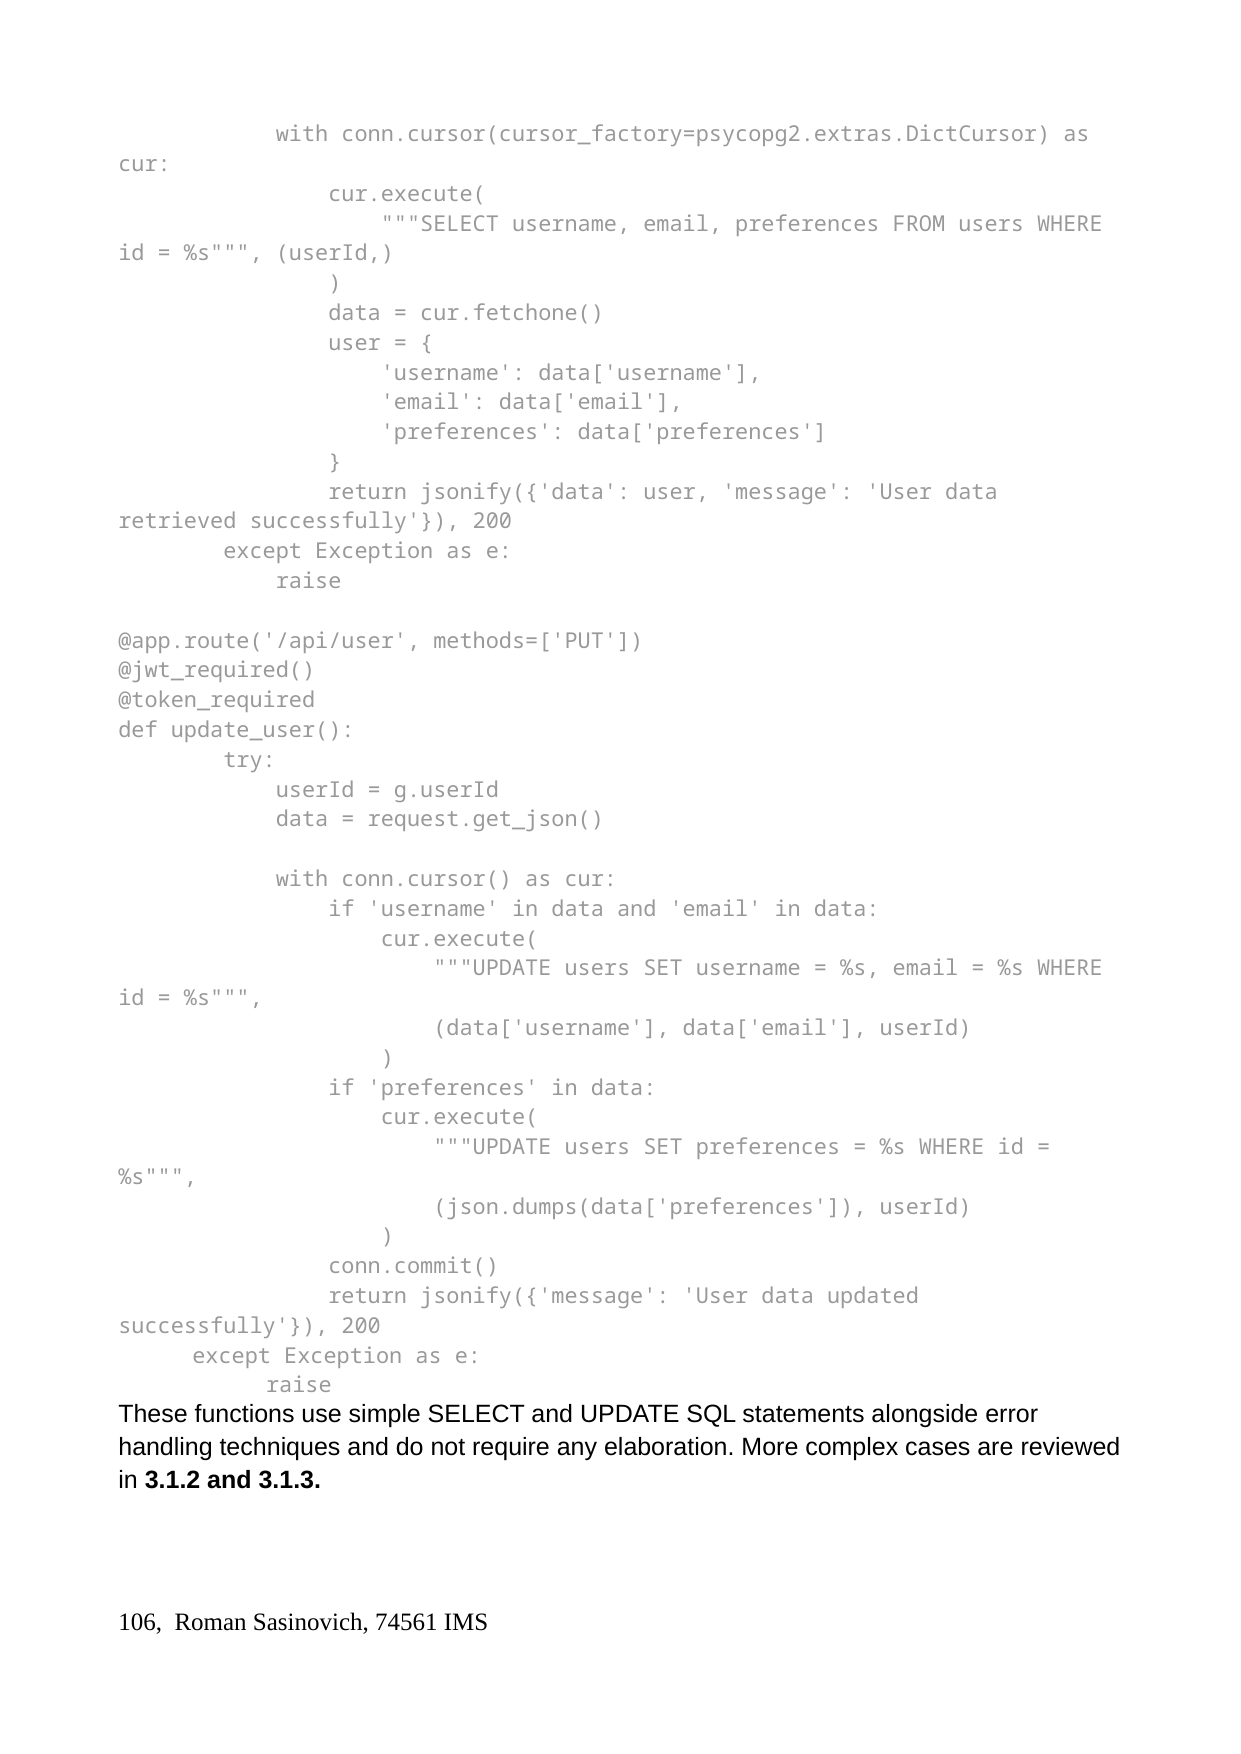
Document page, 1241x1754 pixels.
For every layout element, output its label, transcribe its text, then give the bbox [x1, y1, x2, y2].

text } [118, 446, 1122, 476]
text @token_required [118, 684, 1122, 714]
text return jsonify({'message': 'User data updated successfully'}), 200 [118, 1280, 1122, 1339]
text user = { [118, 327, 1122, 356]
text These functions use simple SELECT and UPDATE SQL statements alongside error handling techniques and do not require any elaboration. More complex cases are reviewed in 3.1.2 and 3.1.3. [118, 1399, 1122, 1494]
text """SELECT username, email, preferences FROM users WHERE id = %s""", (userId,) [118, 207, 1122, 267]
text except Exception as e: [118, 1339, 1122, 1369]
text if 'preferences' in data: [118, 1071, 1122, 1101]
text def update_user(): [118, 714, 1122, 744]
text 'username': data['username'], [118, 356, 1122, 386]
text except Exception as e: [118, 535, 1122, 565]
text (data['username'], data['email'], userId) [118, 1012, 1122, 1042]
text return jsonify({'data': user, 'message': 'User data retrieved successfully'}), 200 [118, 476, 1122, 535]
text ) [118, 1042, 1122, 1071]
text (json.dumps(data['preferences']), userId) [118, 1191, 1122, 1220]
text if 'username' in data and 'email' in data: [118, 893, 1122, 922]
text cur.execute( [118, 178, 1122, 207]
text """UPDATE users SET preferences = %s WHERE id = %s""", [118, 1131, 1122, 1191]
text userId = g.userId [118, 773, 1122, 803]
text data = request.get_json() [118, 803, 1122, 833]
text try: [118, 744, 1122, 773]
text with conn.cursor(cursor_factory=psycopg2.extras.DictCursor) as cur: [118, 118, 1122, 178]
text @jwt_required() [118, 654, 1122, 684]
text with conn.cursor() as cur: [118, 863, 1122, 893]
text cur.execute( [118, 922, 1122, 952]
text 'email': data['email'], [118, 386, 1122, 416]
text raise [118, 1369, 1122, 1399]
text conn.commit() [118, 1250, 1122, 1280]
text """UPDATE users SET username = %s, email = %s WHERE id = %s""", [118, 952, 1122, 1012]
text ) [118, 267, 1122, 297]
text ) [118, 1220, 1122, 1250]
text @app.route('/api/user', methods=['PUT']) [118, 624, 1122, 654]
text data = cur.fetchone() [118, 297, 1122, 327]
text 'preferences': data['preferences'] [118, 416, 1122, 446]
text raise [118, 565, 1122, 595]
text cur.execute( [118, 1101, 1122, 1131]
